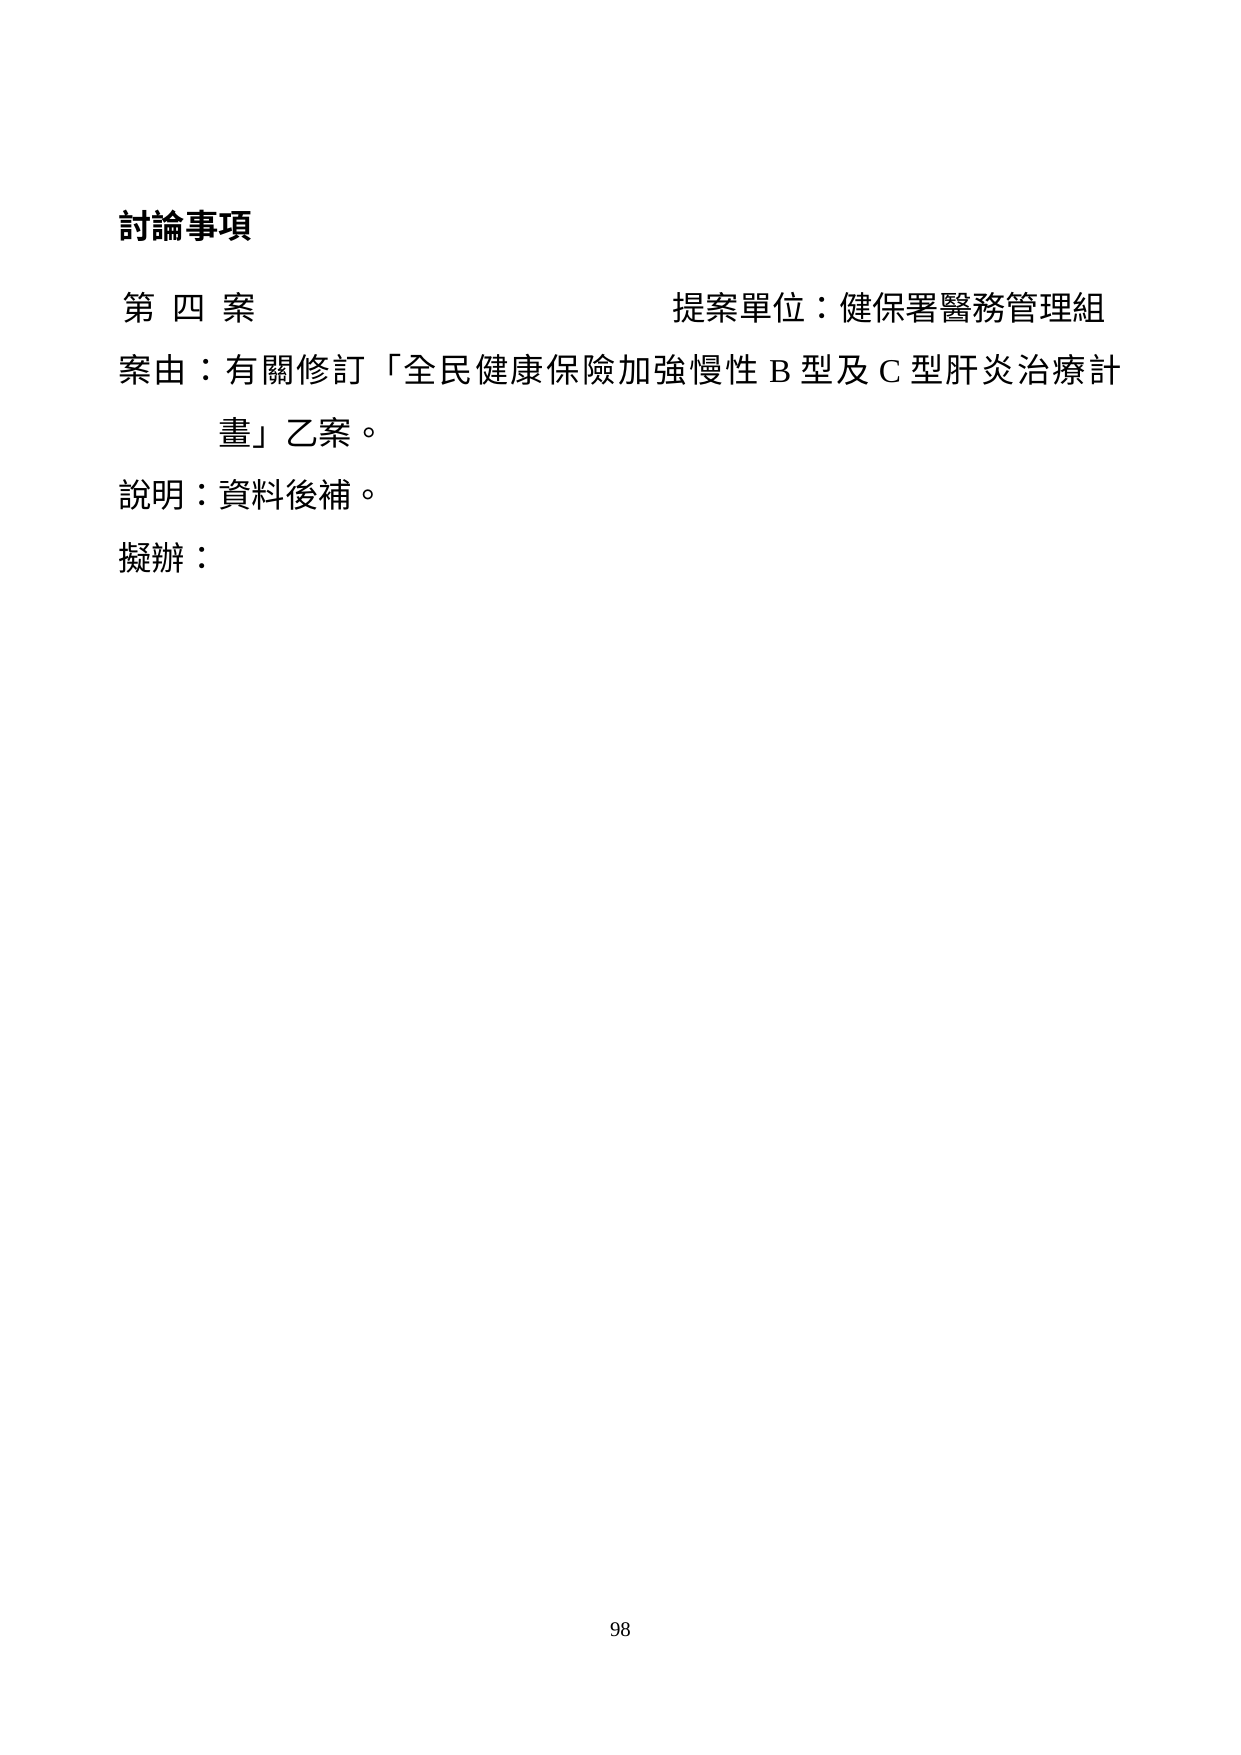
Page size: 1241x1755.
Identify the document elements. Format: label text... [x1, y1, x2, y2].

text 第 四 案 提案單位：健保署醫務管理組 [118, 264, 1106, 326]
text 討論事項 [118, 182, 1122, 245]
text 說明：資料後補。 [118, 451, 1122, 514]
text 擬辦： [118, 514, 1122, 576]
text 案由：有關修訂「全民健康保險加強慢性B型及C型肝炎治療計畫」乙案。 [118, 326, 1122, 451]
